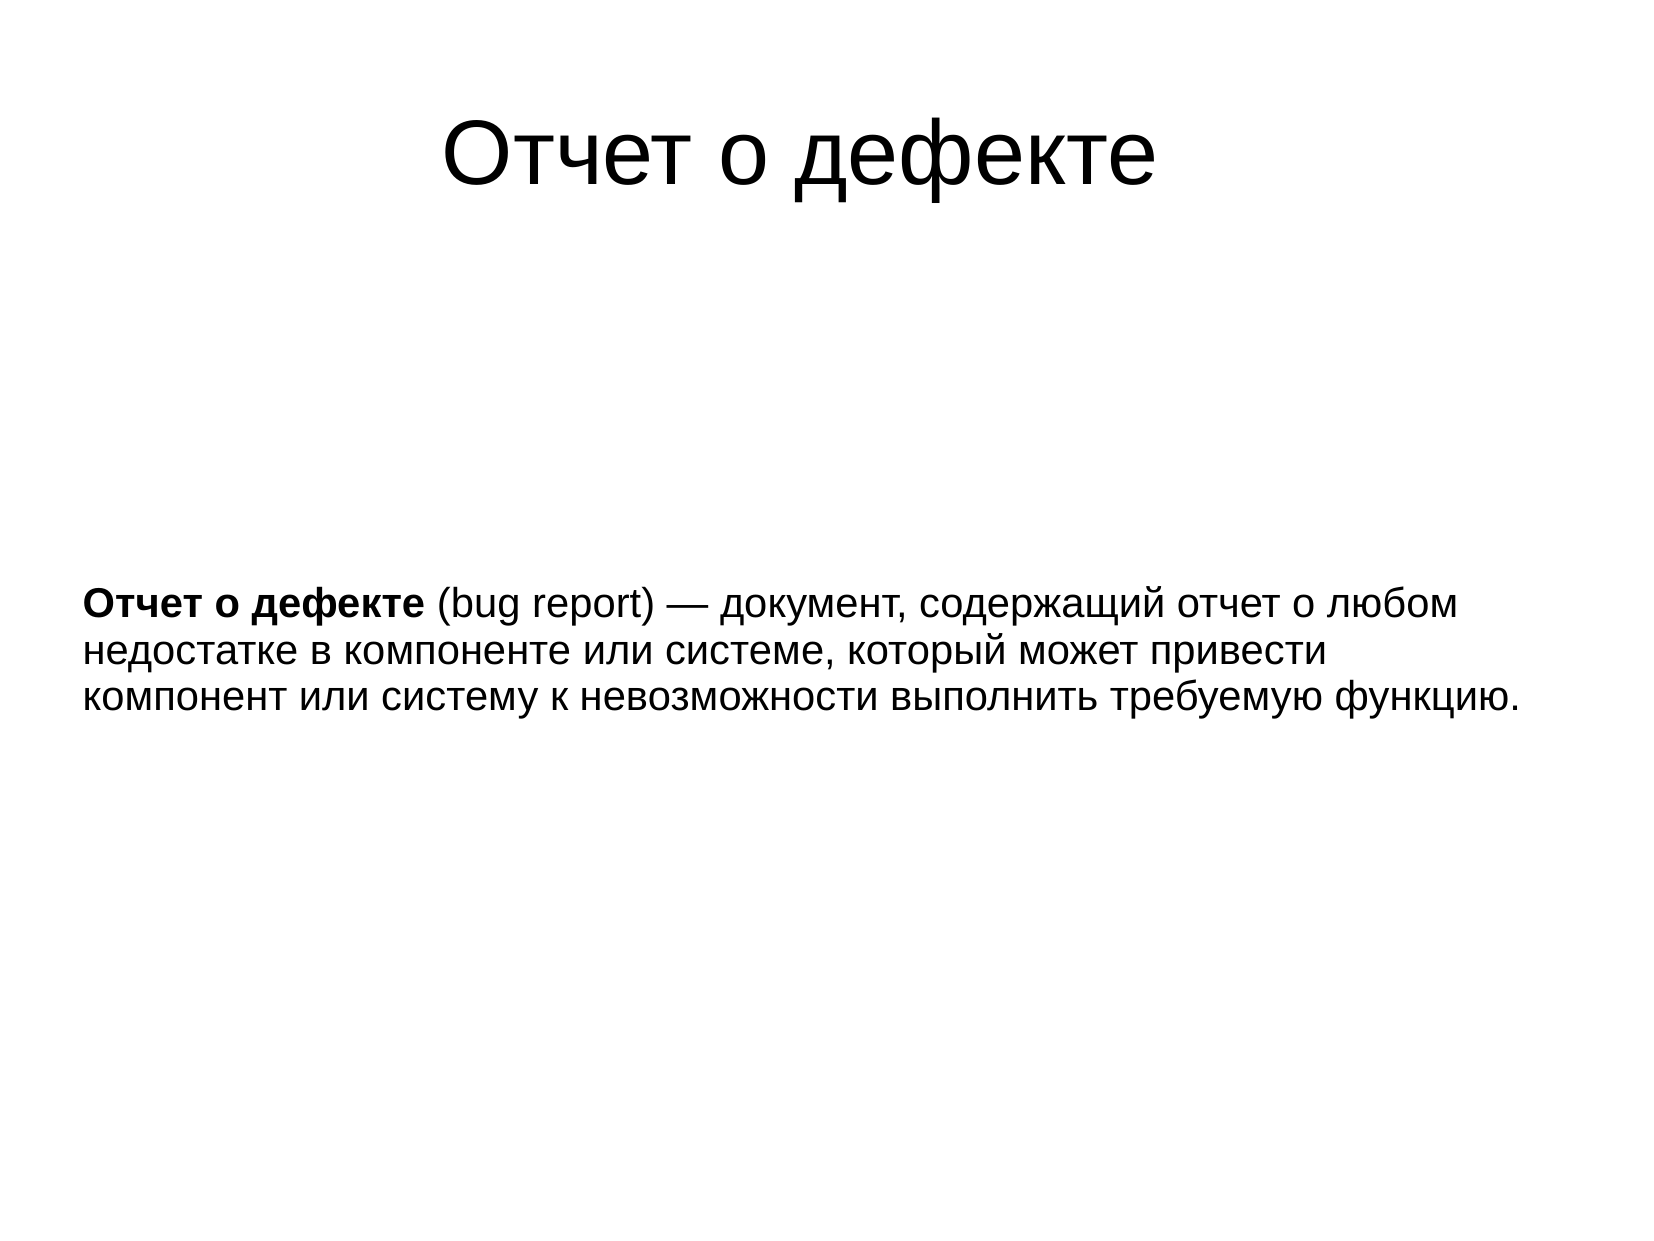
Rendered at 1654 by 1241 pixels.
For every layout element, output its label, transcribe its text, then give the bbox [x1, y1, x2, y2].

subtitle Отчет о дефекте (bug report) — документ, содержащий отчет о любом недостатке в компоненте или системе, который может привести компонент или систему к невозможности выполнить требуемую функцию. [82, 290, 1538, 1010]
title Отчет о дефекте [30, 49, 1571, 257]
